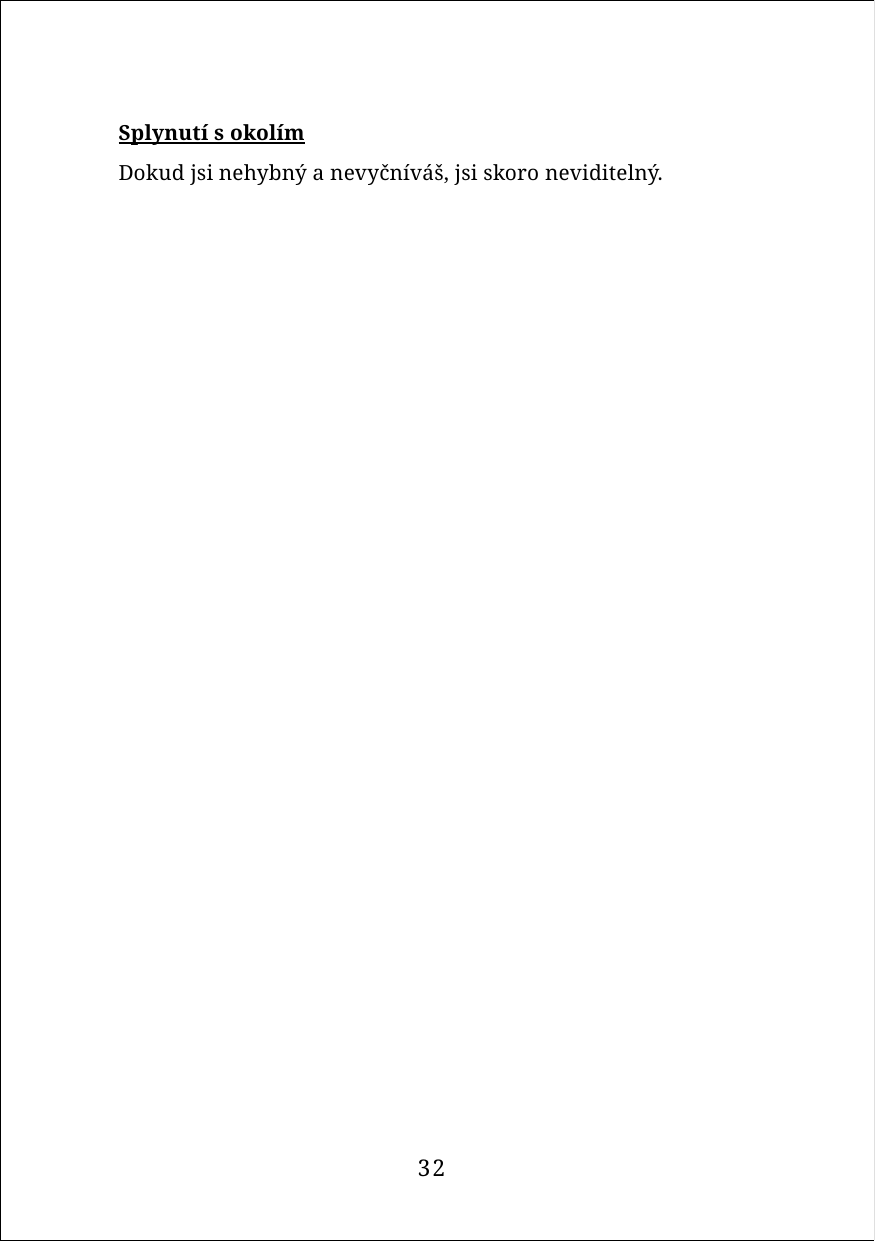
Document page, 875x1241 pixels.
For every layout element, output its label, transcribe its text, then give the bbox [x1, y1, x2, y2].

subtitle Splynutí s okolím [118, 118, 756, 147]
text Dokud jsi nehybný a nevyčníváš, jsi skoro neviditelný. [118, 158, 756, 187]
